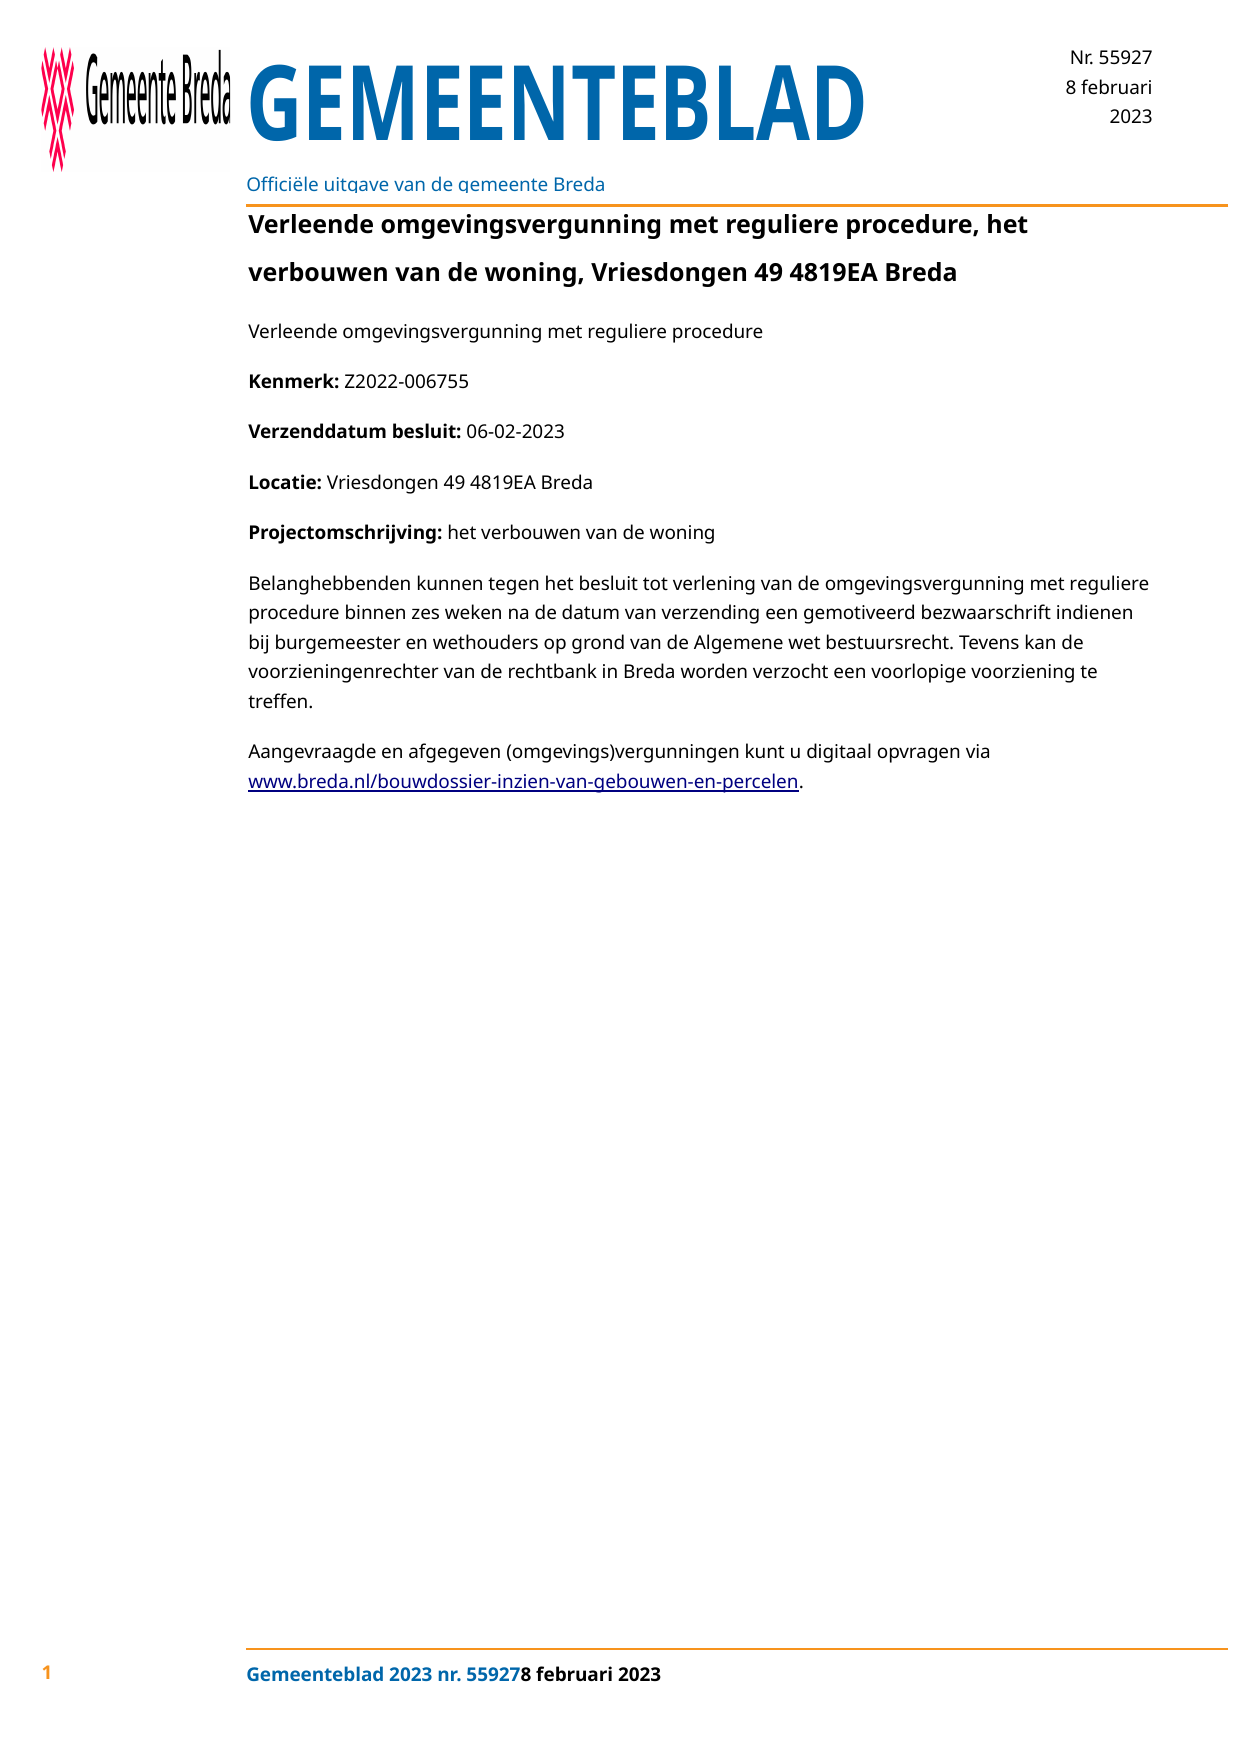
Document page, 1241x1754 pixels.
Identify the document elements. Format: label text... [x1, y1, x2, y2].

text Locatie: Vriesdongen 49 4819EA Breda [248, 469, 1152, 495]
picture [41, 47, 231, 172]
text Projectomschrijving: het verbouwen van de woning [248, 519, 1152, 545]
text Kenmerk: Z2022-006755 [248, 368, 1152, 394]
text Aangevraagde en afgegeven (omgevings)vergunningen kunt u digitaal opvragen via www.breda.nl/bouwdossier-inzien-van-gebouwen-en-percelen. [248, 739, 1152, 794]
text Belanghebbenden kunnen tegen het besluit tot verlening van de omgevingsvergunning met reguliere procedure binnen zes weken na de datum van verzending een gemotiveerd bezwaarschrift indienen bij burgemeester en wethouders op grond van de Algemene wet bestuursrecht. Tevens kan de voorzieningenrechter van de rechtbank in Breda worden verzocht een voorlopige voorziening te treffen. [248, 570, 1152, 714]
text Verzenddatum besluit: 06-02-2023 [248, 419, 1152, 444]
text Verleende omgevingsvergunning met reguliere procedure [248, 318, 1152, 344]
text Verleende omgevingsvergunning met reguliere procedure, het verbouwen van de woning, Vriesdongen 49 4819EA Breda [248, 207, 1152, 288]
